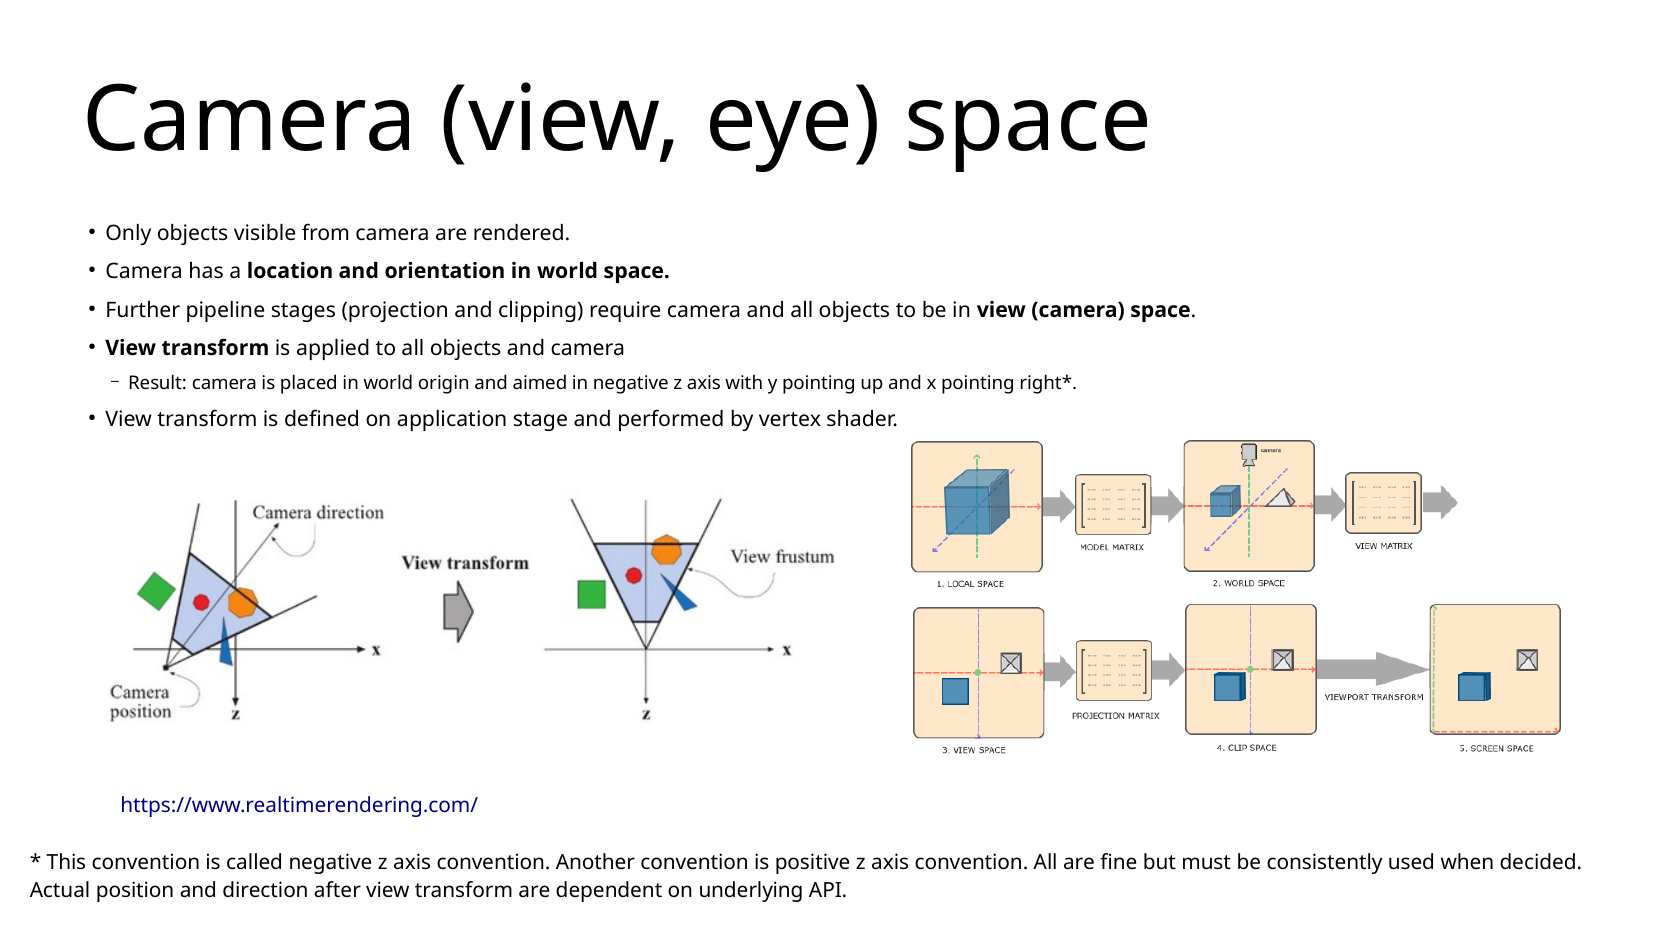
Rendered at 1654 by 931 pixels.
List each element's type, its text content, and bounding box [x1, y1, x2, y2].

text_box * This convention is called negative z axis convention. Another convention is positive z axis convention. All are fine but must be consistently used when decided. Actual position and direction after view transform are dependent on underlying API. [15, 840, 1636, 907]
picture [900, 433, 1574, 766]
title Camera (view, eye) space [82, 37, 1571, 193]
list Only objects visible from camera are rendered. Camera has a location and orientation in world space. Further pipeline stages (projection and clipping) require camera and all objects to be in view (camera) space. View transform is applied to all objects and camera Result: camera is placed in world origin and aimed in negative z axis with y pointing up and x pointing right*. View transform is defined on application stage and performed by vertex shader. [82, 217, 1571, 436]
picture [75, 479, 878, 736]
text_box https://www.realtimerendering.com/ [105, 783, 721, 841]
